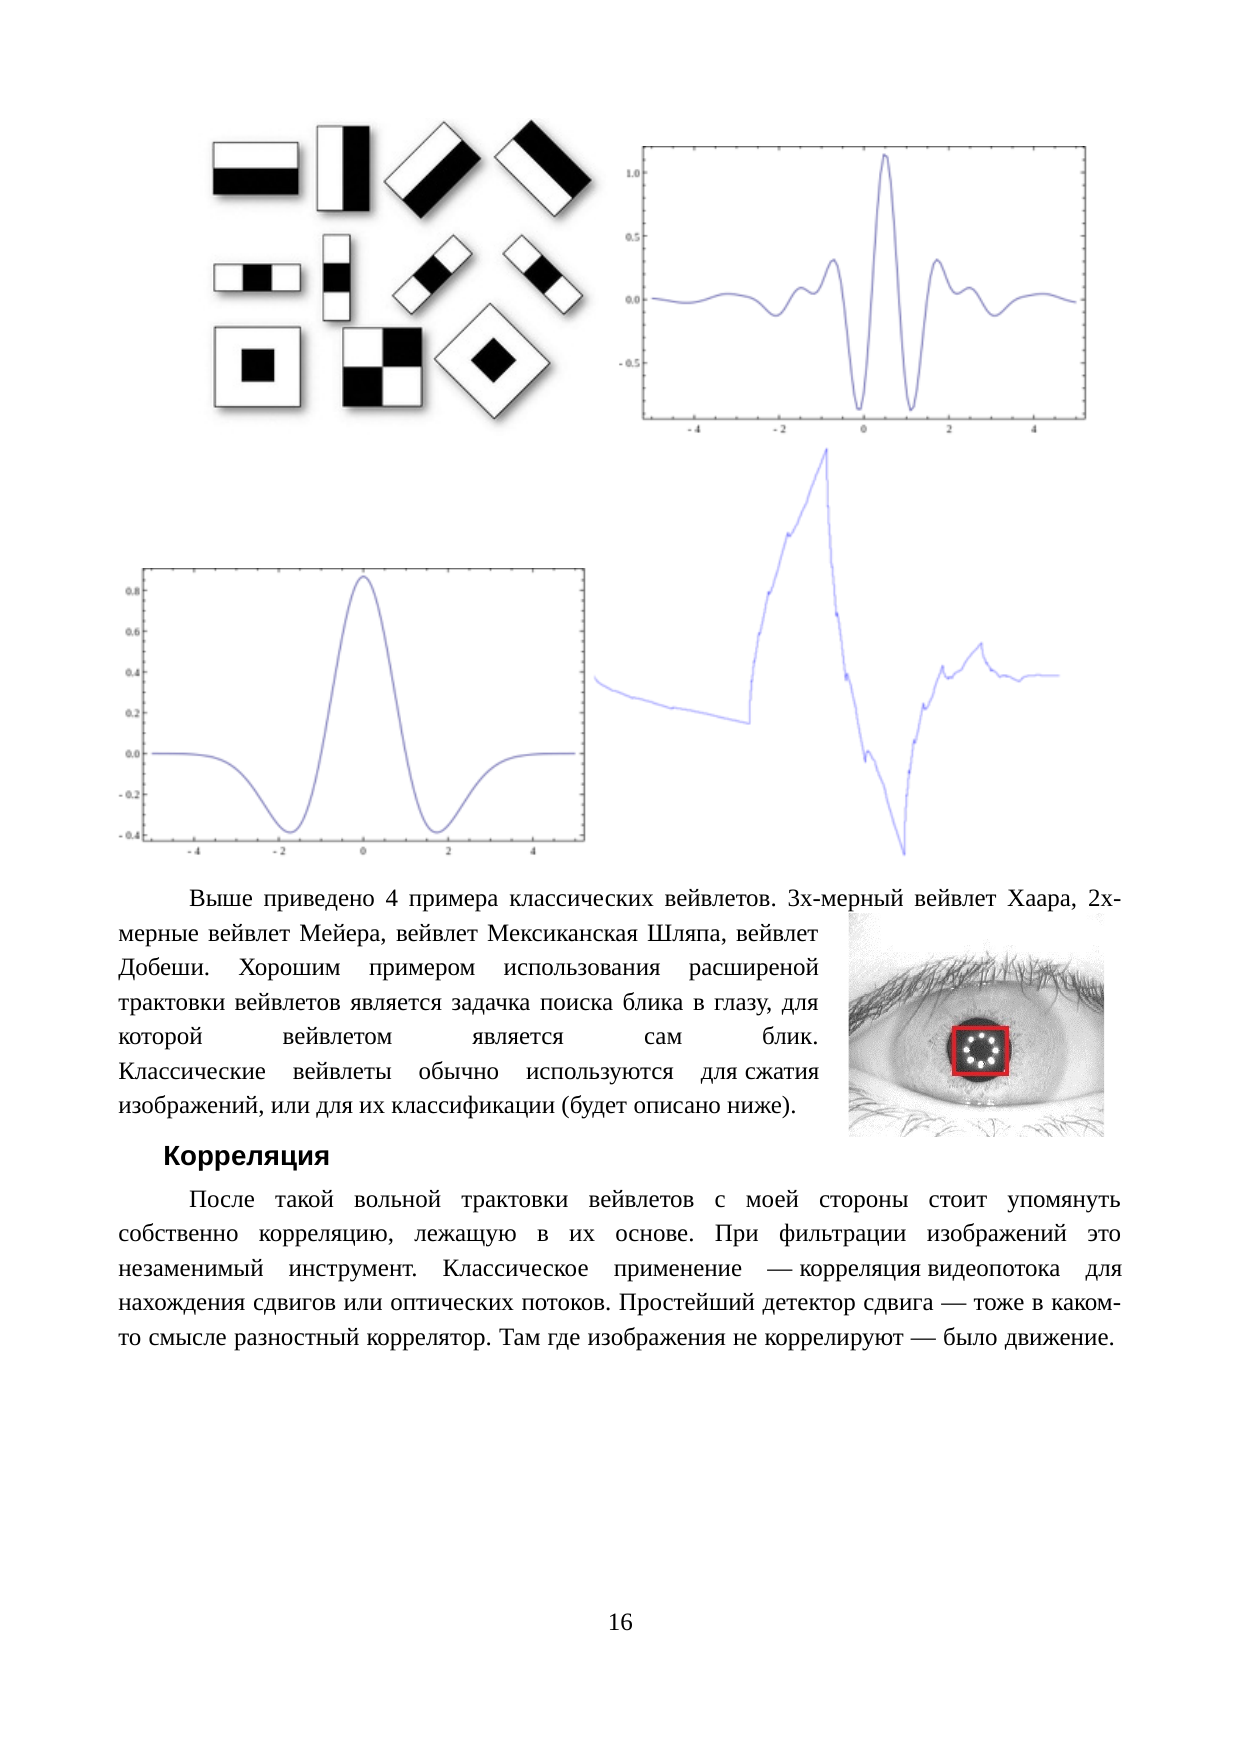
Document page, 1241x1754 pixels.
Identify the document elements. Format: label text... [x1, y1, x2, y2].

picture [848, 913, 1105, 1137]
text Выше приведено 4 примера классических вейвлетов. 3х-мерный вейвлет Хаара, 2х-мерные вейвлет Мейера, вейвлет Мексиканская Шляпа, вейвлет Добеши. Хорошим примером использования расширеной трактовки вейвлетов является задачка поиска блика в глазу, для которой вейвлетом является сам блик. Классические вейвлеты обычно используются для сжатия изображений, или для их классификации (будет описано ниже). [118, 883, 1122, 1119]
subtitle Корреляция [163, 1139, 1122, 1171]
picture [118, 568, 587, 858]
picture [593, 446, 1062, 858]
picture [188, 118, 613, 436]
picture [618, 146, 1088, 436]
text После такой вольной трактовки вейвлетов с моей стороны стоит упомянуть собственно корреляцию, лежащую в их основе. При фильтрации изображений это незаменимый инструмент. Классическое применение — корреляция видеопотока для нахождения сдвигов или оптических потоков. Простейший детектор сдвига — тоже в каком-то смысле разностный коррелятор. Там где изображения не коррелируют — было движение. [118, 1184, 1122, 1351]
